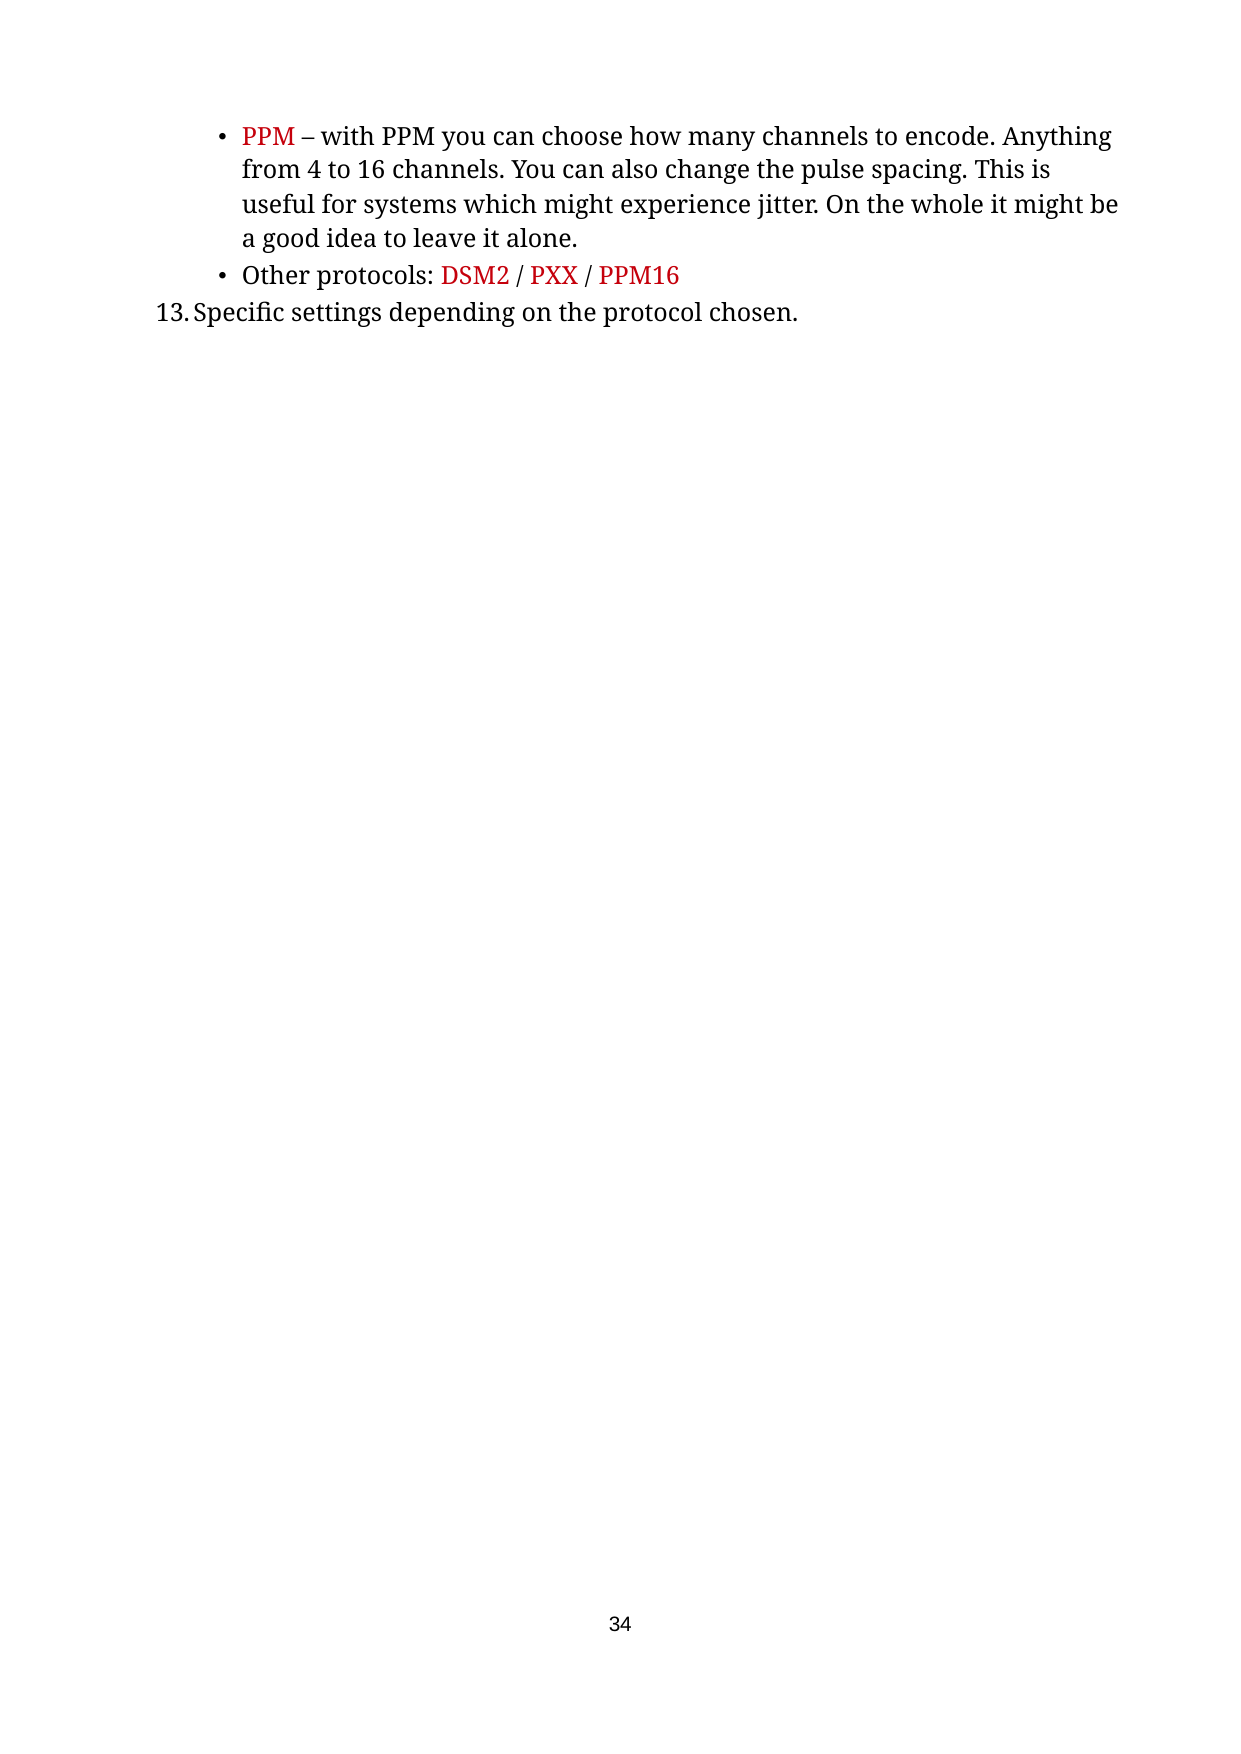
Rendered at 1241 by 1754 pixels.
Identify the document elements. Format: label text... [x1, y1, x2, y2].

list Other protocols: DSM2 / PXX / PPM16 [218, 257, 1122, 291]
list PPM – with PPM you can choose how many channels to encode. Anything from 4 to 16 channels. You can also change the pulse spacing. This is useful for systems which might experience jitter. On the whole it might be a good idea to leave it alone. [218, 118, 1122, 254]
list Specific settings depending on the protocol chosen. [156, 294, 1122, 328]
